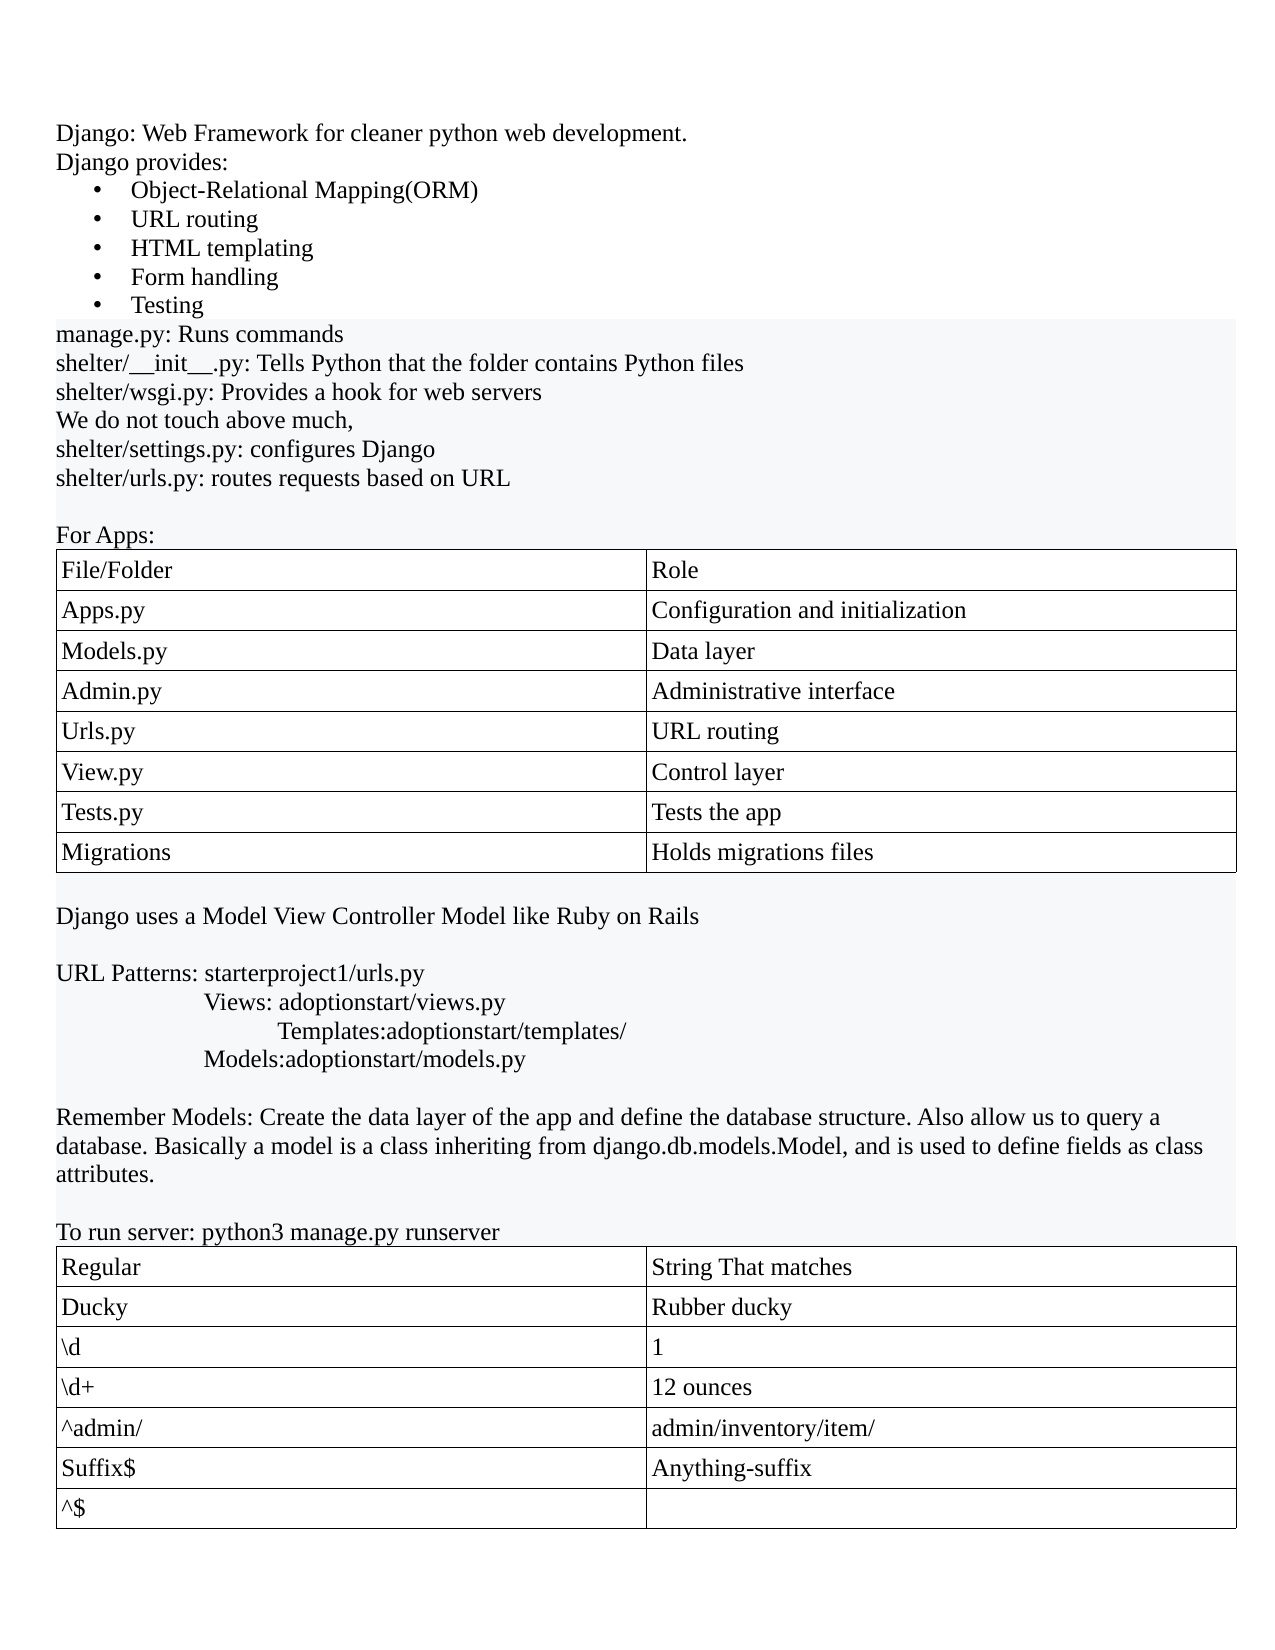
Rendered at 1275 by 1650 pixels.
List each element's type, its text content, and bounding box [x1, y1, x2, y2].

list HTML templating [93, 233, 1236, 262]
text manage.py: Runs commands [56, 319, 1236, 348]
table_cell URL routing [647, 712, 1236, 751]
table_cell Apps.py [57, 591, 646, 630]
text URL Patterns: starterproject1/urls.py [56, 958, 1236, 987]
table_cell Urls.py [57, 712, 646, 751]
text Django uses a Model View Controller Model like Ruby on Rails [56, 901, 1236, 929]
table_cell admin/inventory/item/ [647, 1408, 1236, 1447]
table_cell Tests the app [647, 792, 1236, 832]
table_cell Rubber ducky [647, 1287, 1236, 1326]
table_cell Ducky [57, 1287, 646, 1326]
text Models:adoptionstart/models.py [56, 1044, 1236, 1073]
list Testing [93, 291, 1236, 319]
text To run server: python3 manage.py runserver [56, 1217, 1236, 1246]
text We do not touch above much, [56, 406, 1236, 434]
table_cell 12 ounces [647, 1368, 1236, 1407]
table_cell ^$ [57, 1489, 646, 1528]
table_cell ^admin/ [57, 1408, 646, 1447]
text shelter/urls.py: routes requests based on URL [56, 463, 1236, 492]
table_cell Data layer [647, 631, 1236, 670]
table_cell \d [57, 1327, 646, 1367]
text Remember Models: Create the data layer of the app and define the database structure. Also allow us to query a database. Basically a model is a class inheriting from django.db.models.Model, and is used to define fields as class attributes. [56, 1102, 1236, 1188]
text For Apps: [56, 521, 1236, 549]
table_cell Control layer [647, 752, 1236, 791]
table_cell Tests.py [57, 792, 646, 832]
list Form handling [93, 262, 1236, 291]
list Object-Relational Mapping(ORM) [93, 176, 1236, 204]
text Django: Web Framework for cleaner python web development. [56, 118, 1236, 147]
list URL routing [93, 204, 1236, 233]
table_header Role [647, 550, 1236, 590]
text shelter/wsgi.py: Provides a hook for web servers [56, 377, 1236, 406]
table_cell Models.py [57, 631, 646, 670]
text Django provides: [56, 147, 1236, 176]
text Views: adoptionstart/views.py [56, 987, 1236, 1016]
table_cell Suffix$ [57, 1448, 646, 1488]
text shelter/__init__.py: Tells Python that the folder contains Python files [56, 348, 1236, 377]
table_cell Migrations [57, 833, 646, 872]
table_header Regular [57, 1247, 646, 1286]
table_cell Anything-suffix [647, 1448, 1236, 1488]
table_cell Configuration and initialization [647, 591, 1236, 630]
table_cell 1 [647, 1327, 1236, 1367]
table_cell Holds migrations files [647, 833, 1236, 872]
table_cell Admin.py [57, 671, 646, 711]
text Templates:adoptionstart/templates/ [56, 1016, 1236, 1044]
table_cell View.py [57, 752, 646, 791]
table_cell Administrative interface [647, 671, 1236, 711]
table_cell [647, 1489, 1236, 1528]
table_header String That matches [647, 1247, 1236, 1286]
table_header File/Folder [57, 550, 646, 590]
table_cell \d+ [57, 1368, 646, 1407]
text shelter/settings.py: configures Django [56, 434, 1236, 463]
